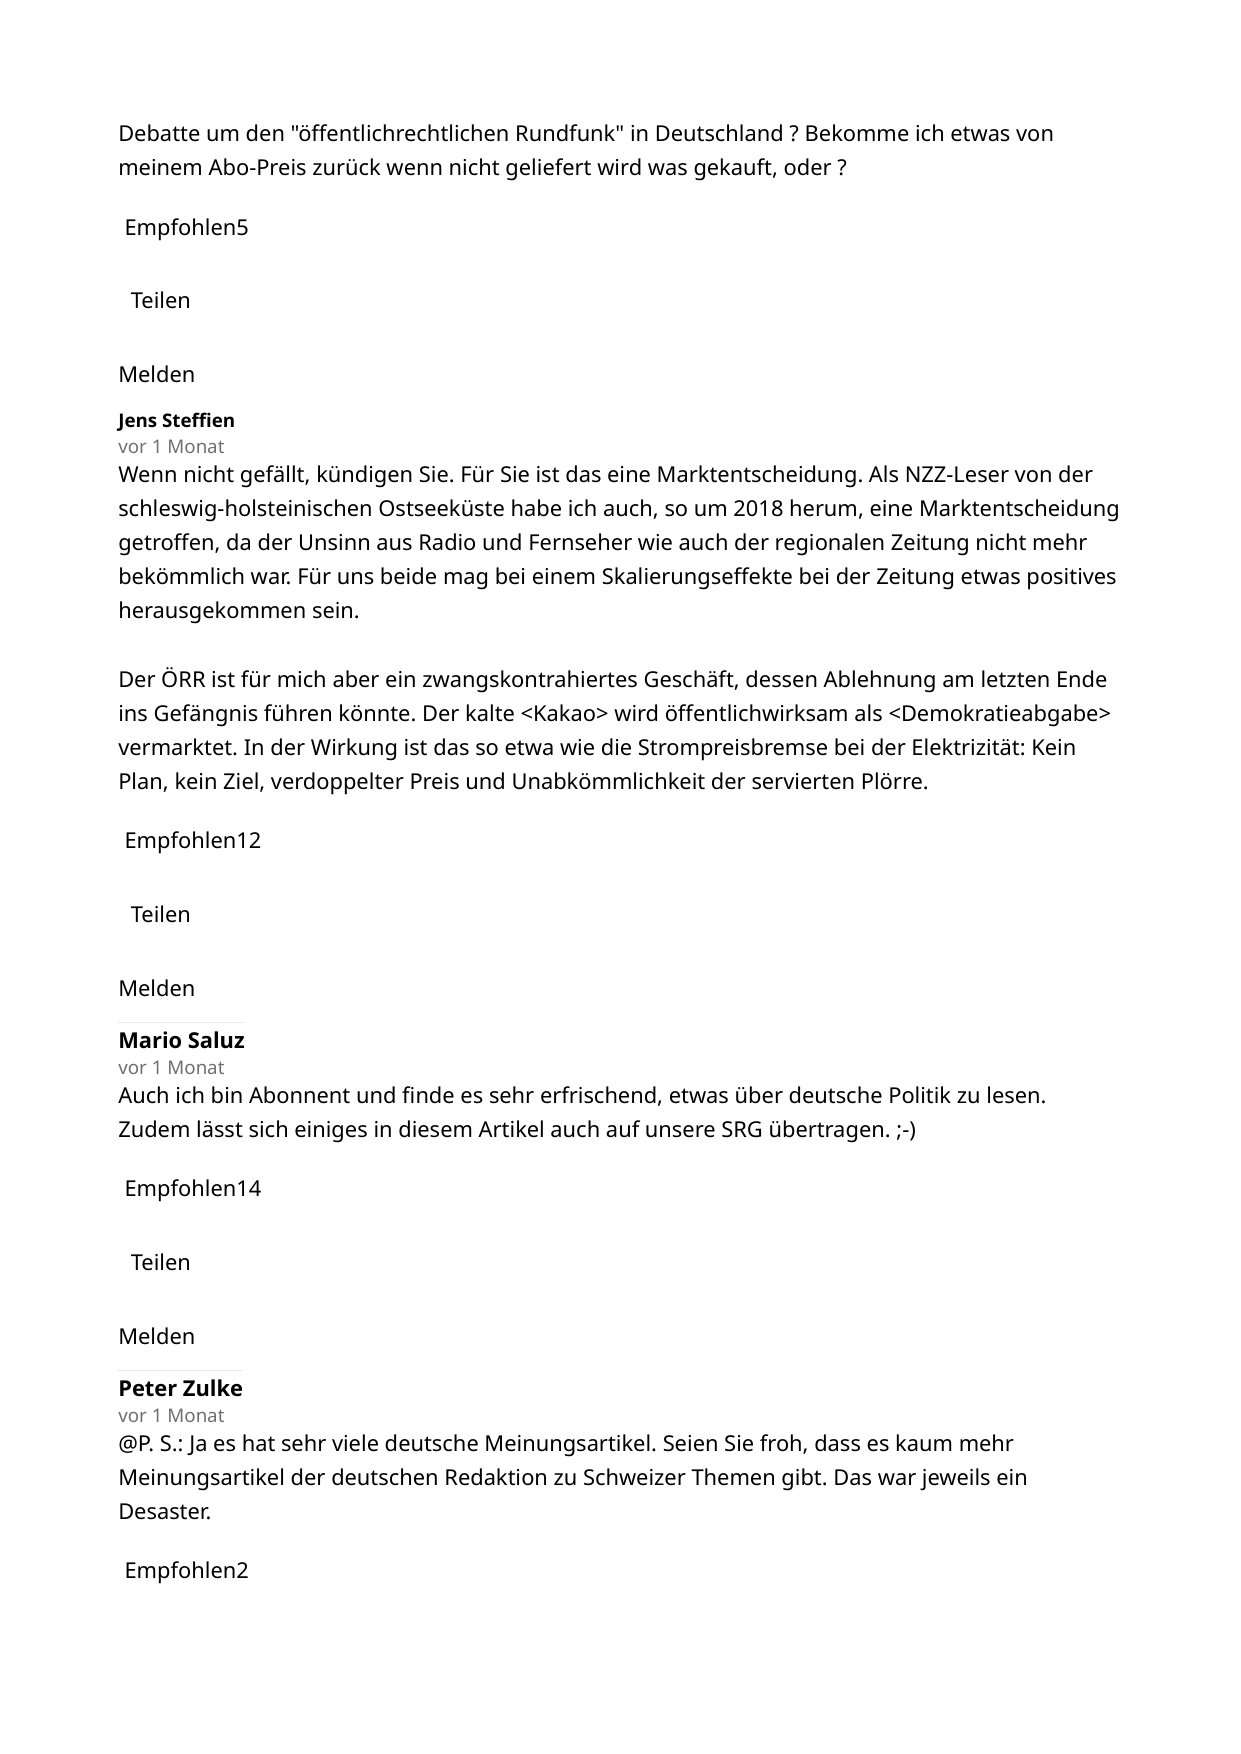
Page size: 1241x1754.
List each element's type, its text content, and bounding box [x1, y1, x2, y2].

text Auch ich bin Abonnent und finde es sehr erfrischend, etwas über deutsche Politik zu lesen. Zudem lässt sich einiges in diesem Artikel auch auf unsere SRG übertragen. ;-) [118, 1080, 1122, 1144]
text Teilen [131, 1247, 1122, 1277]
text Mario Saluz [118, 1022, 1109, 1054]
text Melden [118, 973, 1122, 1003]
text Empfohlen5 [124, 211, 1122, 241]
text vor 1 Monat [118, 433, 1122, 459]
text Melden [118, 1321, 1122, 1351]
text vor 1 Monat [118, 1054, 1122, 1080]
text Empfohlen12 [124, 825, 1122, 855]
text Teilen [131, 899, 1122, 929]
text Teilen [131, 285, 1122, 315]
text Empfohlen14 [124, 1173, 1122, 1203]
text Wenn nicht gefällt, kündigen Sie. Für Sie ist das eine Marktentscheidung. Als NZZ-Leser von der schleswig-holsteinischen Ostseeküste habe ich auch, so um 2018 herum, eine Marktentscheidung getroffen, da der Unsinn aus Radio und Fernseher wie auch der regionalen Zeitung nicht mehr bekömmlich war. Für uns beide mag bei einem Skalierungseffekte bei der Zeitung etwas positives herausgekommen sein. Der ÖRR ist für mich aber ein zwangskontrahiertes Geschäft, dessen Ablehnung am letzten Ende ins Gefängnis führen könnte. Der kalte <Kakao> wird öffentlichwirksam als <Demokratieabgabe> vermarktet. In der Wirkung ist das so etwa wie die Strompreisbremse bei der Elektrizität: Kein Plan, kein Ziel, verdoppelter Preis und Unabkömmlichkeit der servierten Plörre. [118, 459, 1122, 796]
text vor 1 Monat [118, 1402, 1122, 1428]
text Debatte um den "öffentlichrechtlichen Rundfunk" in Deutschland ? Bekomme ich etwas von meinem Abo-Preis zurück wenn nicht geliefert wird was gekauft, oder ? [118, 118, 1122, 182]
text Melden [118, 359, 1122, 389]
text Peter Zulke [118, 1369, 1109, 1402]
text Jens Steffien [118, 408, 1109, 433]
text Empfohlen2 [124, 1555, 1122, 1585]
text @P. S.: Ja es hat sehr viele deutsche Meinungsartikel. Seien Sie froh, dass es kaum mehr Meinungsartikel der deutschen Redaktion zu Schweizer Themen gibt. Das war jeweils ein Desaster. [118, 1428, 1122, 1526]
